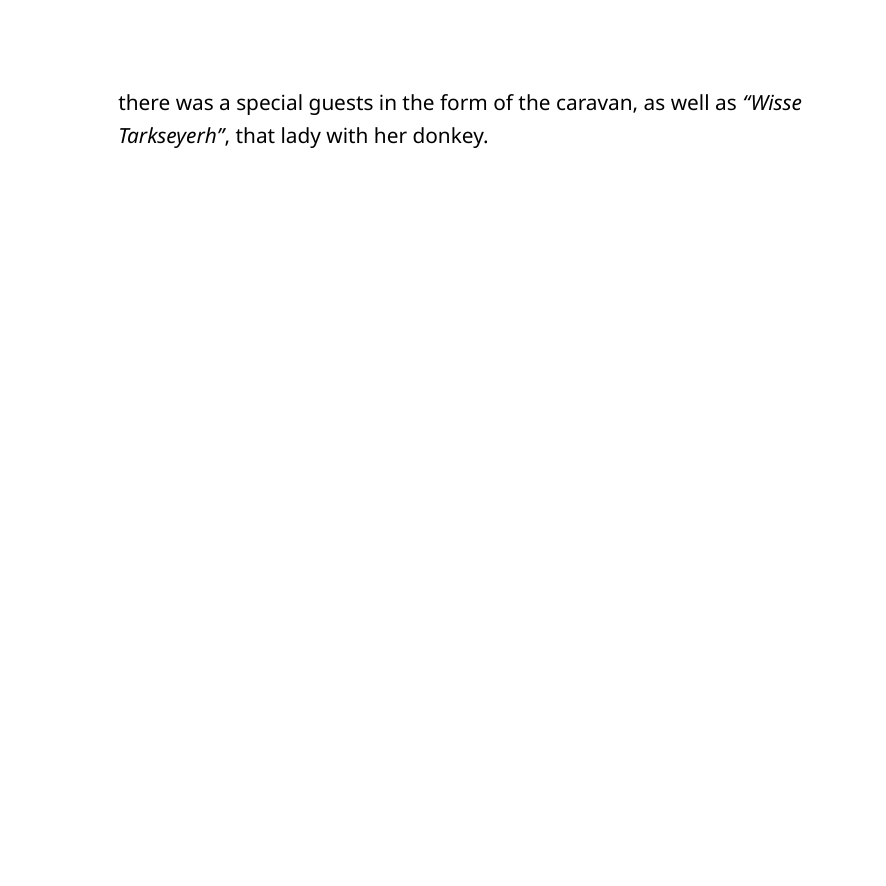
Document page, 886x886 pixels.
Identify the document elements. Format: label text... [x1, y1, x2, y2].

text there was a special guests in the form of the caravan, as well as “Wisse Tarkseyerh”, that lady with her donkey. [118, 88, 827, 149]
